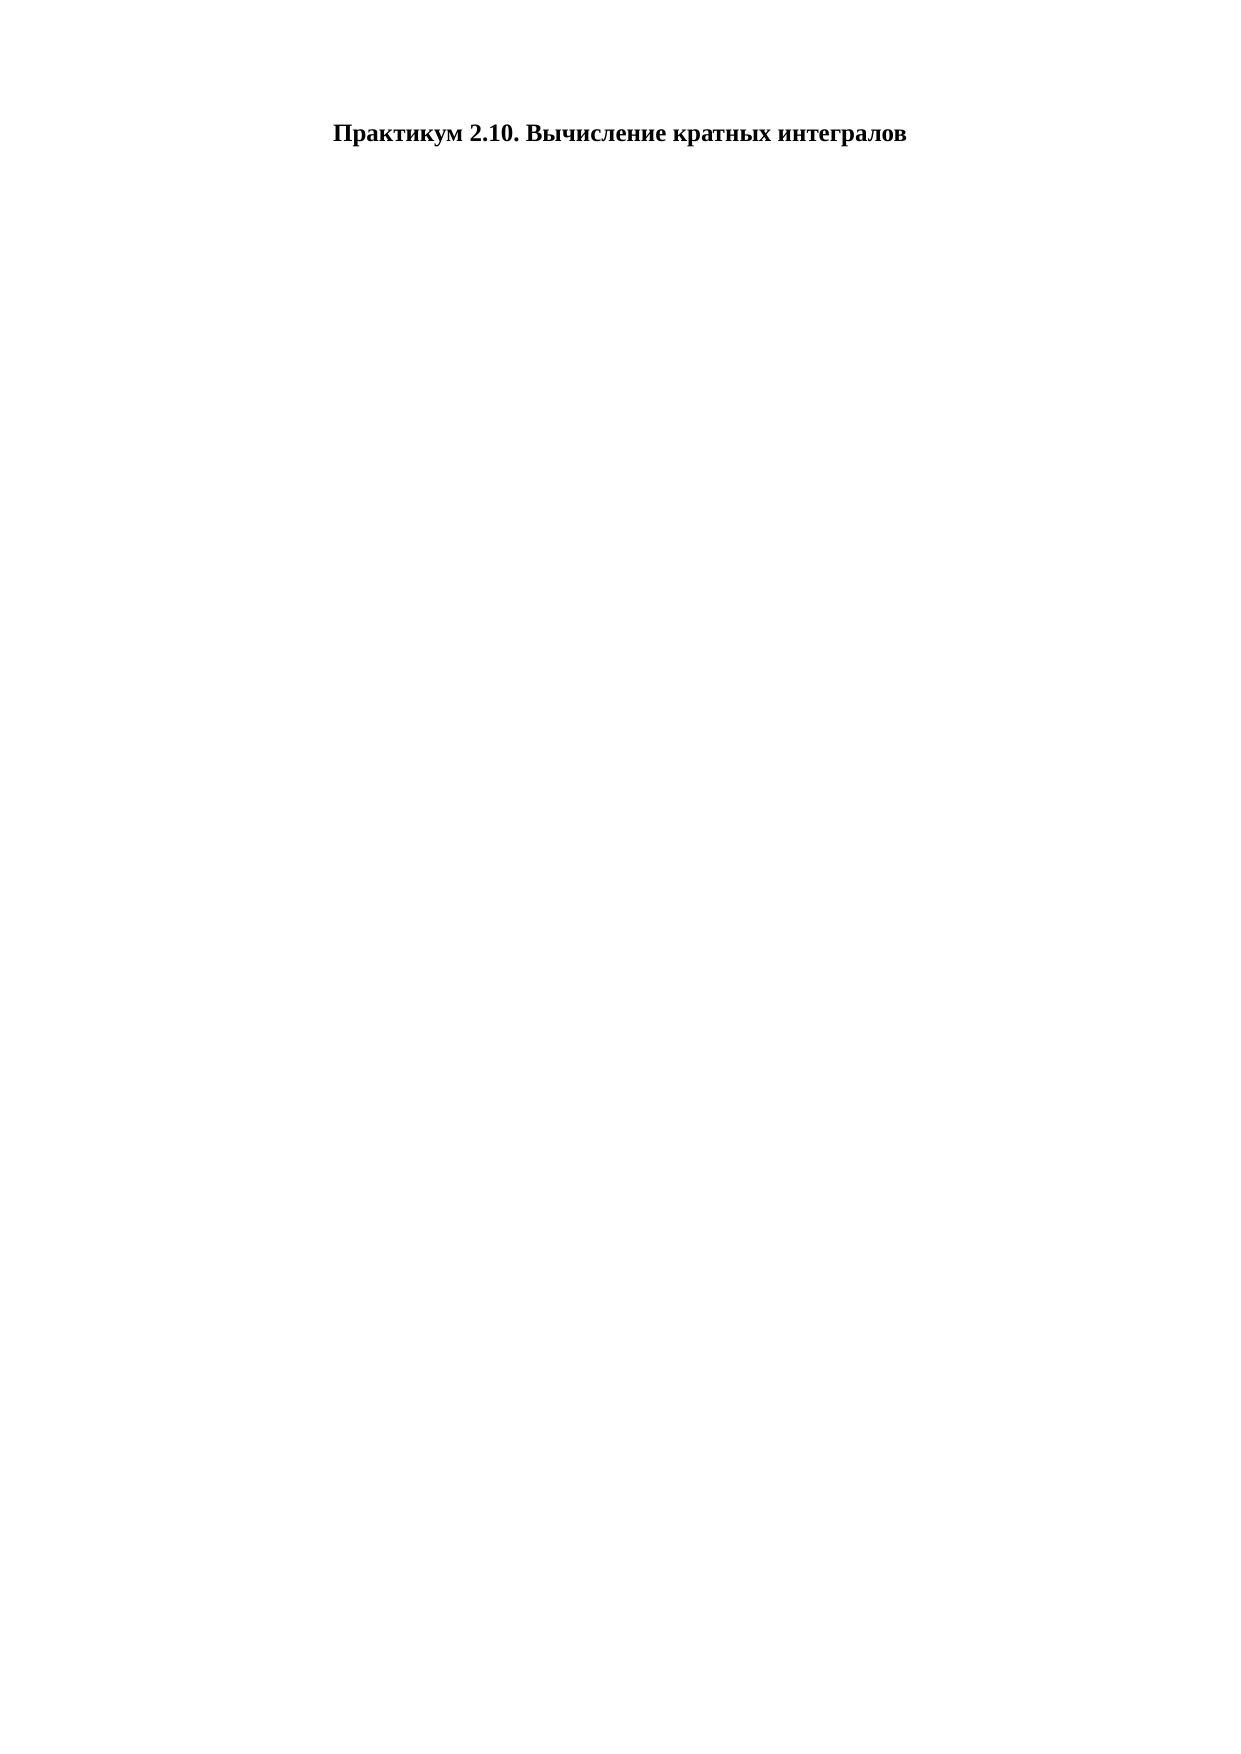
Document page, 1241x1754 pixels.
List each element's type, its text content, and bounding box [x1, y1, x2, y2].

text Практикум 2.10. Вычисление кратных интегралов [118, 118, 1122, 147]
